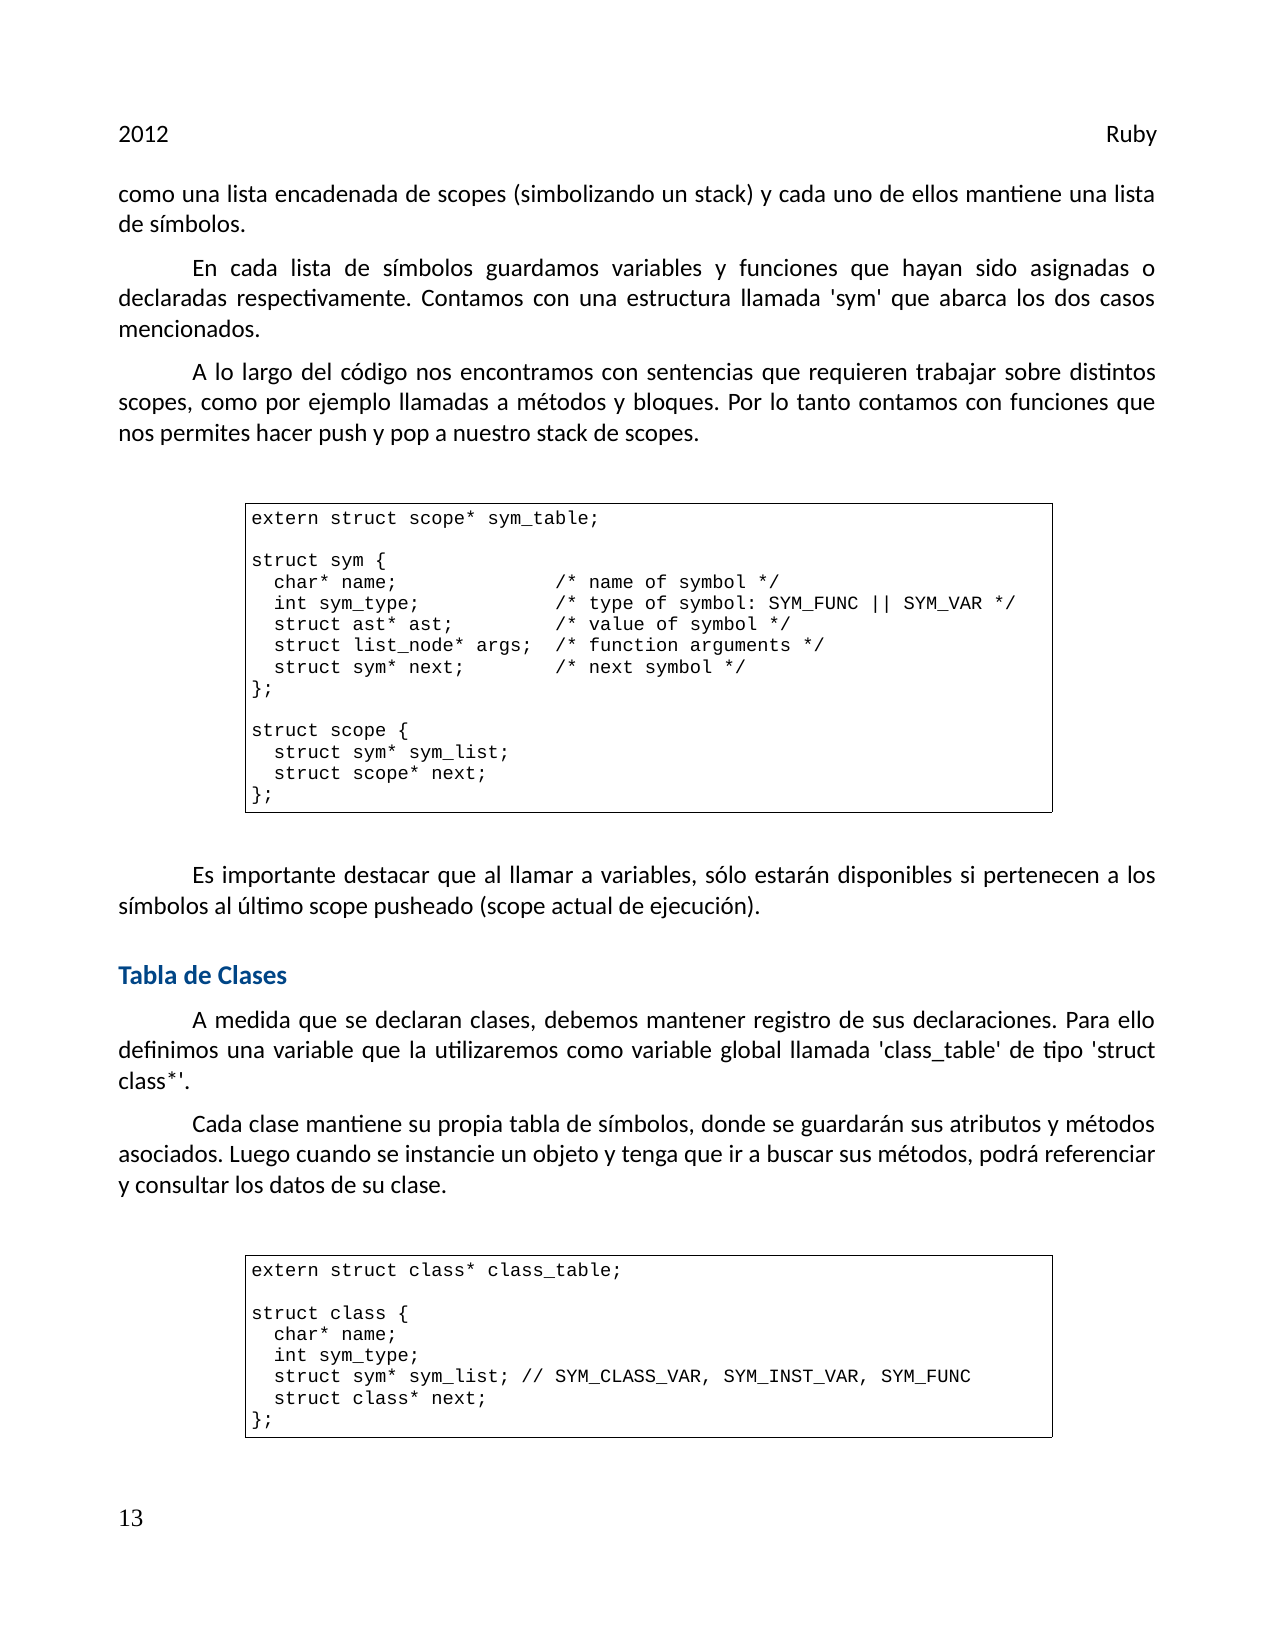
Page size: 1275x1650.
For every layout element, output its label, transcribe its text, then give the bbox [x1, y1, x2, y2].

text A lo largo del código nos encontramos con sentencias que requieren trabajar sobre distintos scopes, como por ejemplo llamadas a métodos y bloques. Por lo tanto contamos con funciones que nos permites hacer push y pop a nuestro stack de scopes. [118, 356, 1157, 447]
text En cada lista de símbolos guardamos variables y funciones que hayan sido asignadas o declaradas respectivamente. Contamos con una estructura llamada 'sym' que abarca los dos casos mencionados. [118, 252, 1157, 343]
text A medida que se declaran clases, debemos mantener registro de sus declaraciones. Para ello definimos una variable que la utilizaremos como variable global llamada 'class_table' de tipo 'struct class*'. [118, 1004, 1157, 1096]
text como una lista encadenada de scopes (simbolizando un stack) y cada uno de ellos mantiene una lista de símbolos. [118, 178, 1157, 239]
text Es importante destacar que al llamar a variables, sólo estarán disponibles si pertenecen a los símbolos al último scope pusheado (scope actual de ejecución). [118, 857, 1157, 921]
text Cada clase mantiene su propia tabla de símbolos, donde se guardarán sus atributos y métodos asociados. Luego cuando se instancie un objeto y tenga que ir a buscar sus métodos, podrá referenciar y consultar los datos de su clase. [118, 1108, 1157, 1200]
table_header extern struct class* class_table; struct class { char* name; int sym_type; struct sym* sym_list; // SYM_CLASS_VAR, SYM_INST_VAR, SYM_FUNC struct class* next; }; [246, 1256, 1052, 1437]
subtitle Tabla de Clases [118, 958, 1157, 992]
table_header extern struct scope* sym_table; struct sym { char* name; /* name of symbol */ int sym_type; /* type of symbol: SYM_FUNC || SYM_VAR */ struct ast* ast; /* value of symbol */ struct list_node* args; /* function arguments */ struct sym* next; /* next symbol */ }; struct scope { struct sym* sym_list; struct scope* next; }; [246, 504, 1052, 812]
